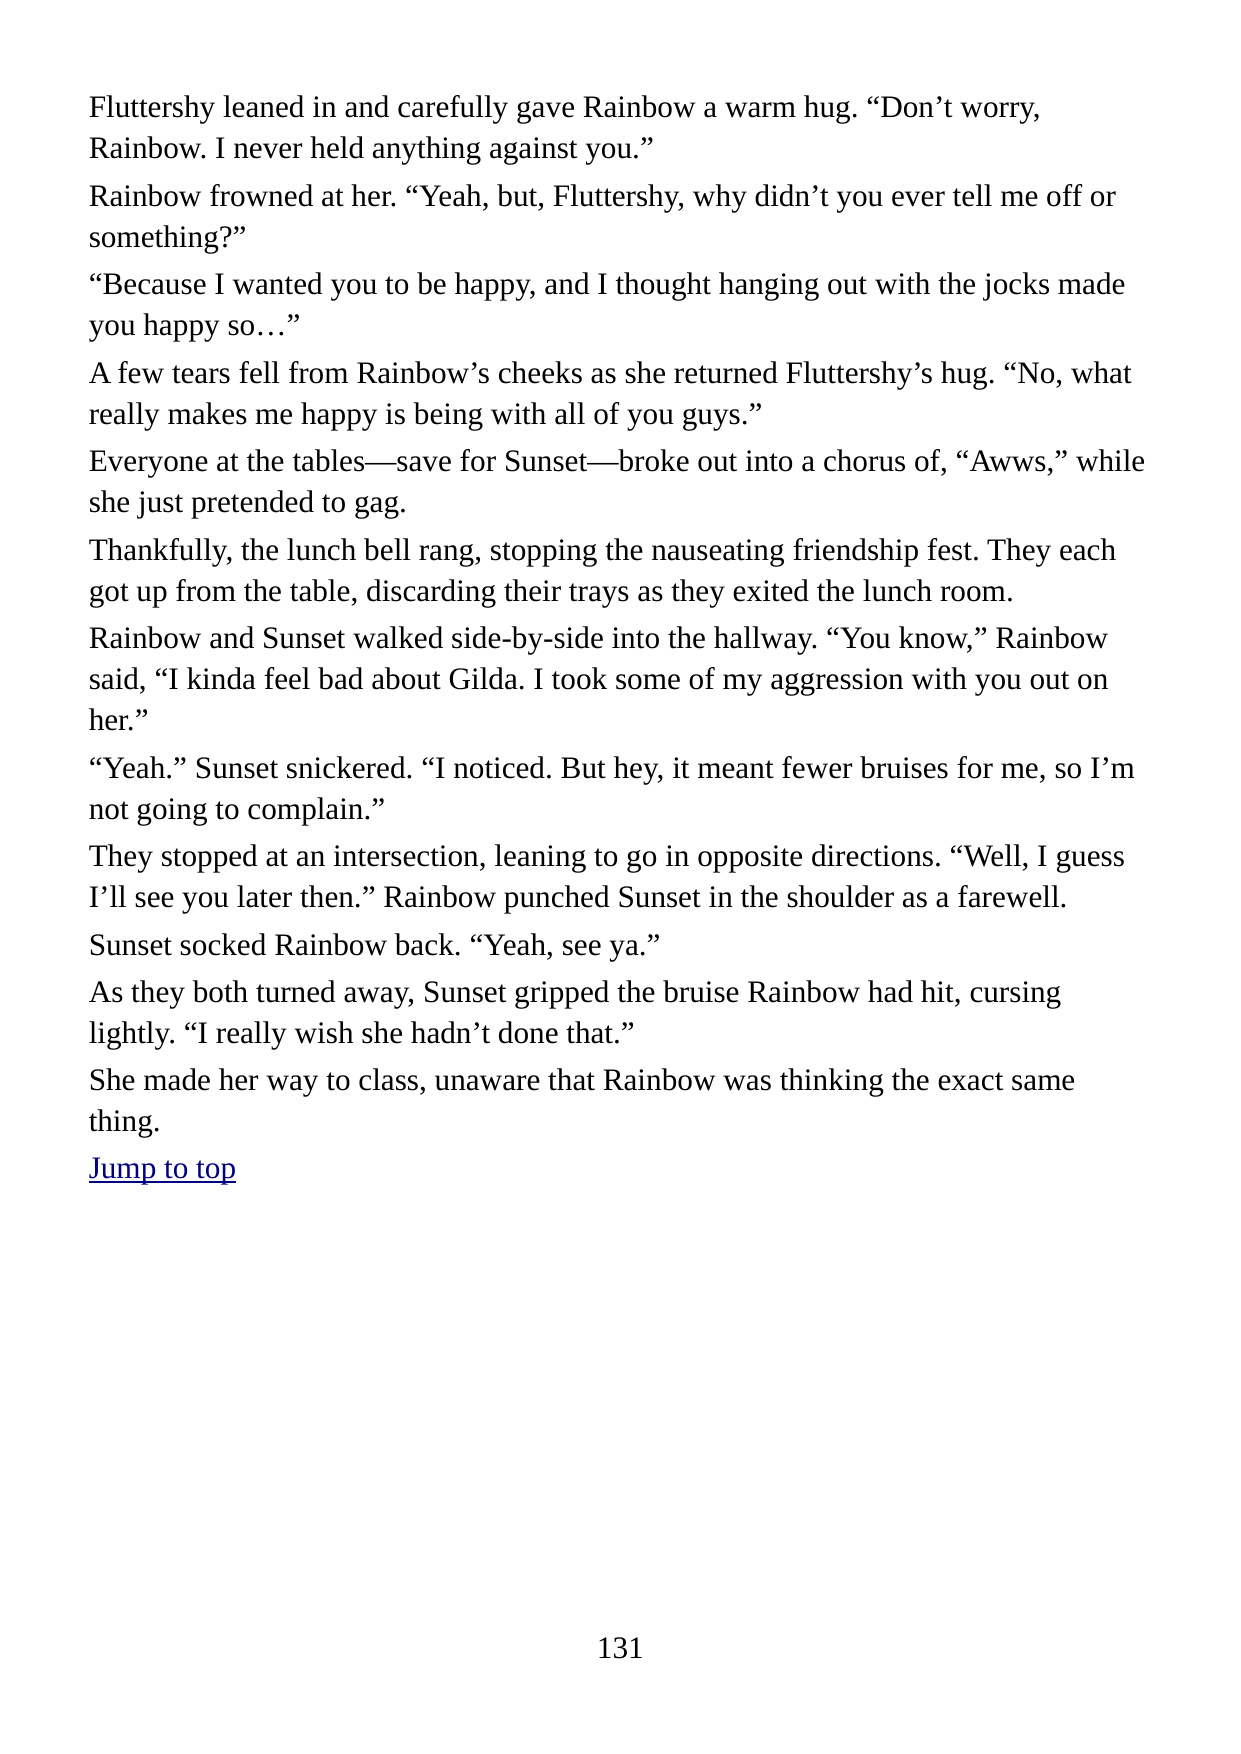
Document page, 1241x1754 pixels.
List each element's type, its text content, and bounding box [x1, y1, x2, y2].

text “Yeah.” Sunset snickered. “I noticed. But hey, it meant fewer bruises for me, so I’m not going to complain.” [88, 749, 1152, 826]
text Jump to top [88, 1150, 1152, 1186]
text A few tears fell from Rainbow’s cheeks as she returned Fluttershy’s hug. “No, what really makes me happy is being with all of you guys.” [88, 354, 1152, 431]
text “Because I wanted you to be happy, and I thought hanging out with the jocks made you happy so…” [88, 265, 1152, 343]
text As they both turned away, Sunset gripped the bruise Rainbow had hit, cursing lightly. “I really wish she hadn’t done that.” [88, 973, 1152, 1050]
text Everyone at the tables—save for Sunset—broke out into a chorus of, “Awws,” while she just pretended to gag. [88, 442, 1152, 519]
text She made her way to class, unaware that Rainbow was thinking the exact same thing. [88, 1061, 1152, 1138]
text Rainbow frowned at her. “Yeah, but, Fluttershy, why didn’t you ever tell me off or something?” [88, 177, 1152, 254]
text Thankfully, the lunch bell rang, stopping the nauseating friendship fest. They each got up from the table, discarding their trays as they exited the lunch room. [88, 531, 1152, 608]
text They stopped at an intersection, leaning to go in opposite directions. “Well, I guess I’ll see you later then.” Rainbow punched Sunset in the shoulder as a farewell. [88, 837, 1152, 914]
text Rainbow and Sunset walked side-by-side into the hallway. “You know,” Rainbow said, “I kinda feel bad about Gilda. I took some of my aggression with you out on her.” [88, 619, 1152, 738]
text Sunset socked Rainbow back. “Yeah, see ya.” [88, 926, 1152, 962]
text Fluttershy leaned in and carefully gave Rainbow a warm hug. “Don’t worry, Rainbow. I never held anything against you.” [88, 88, 1152, 166]
